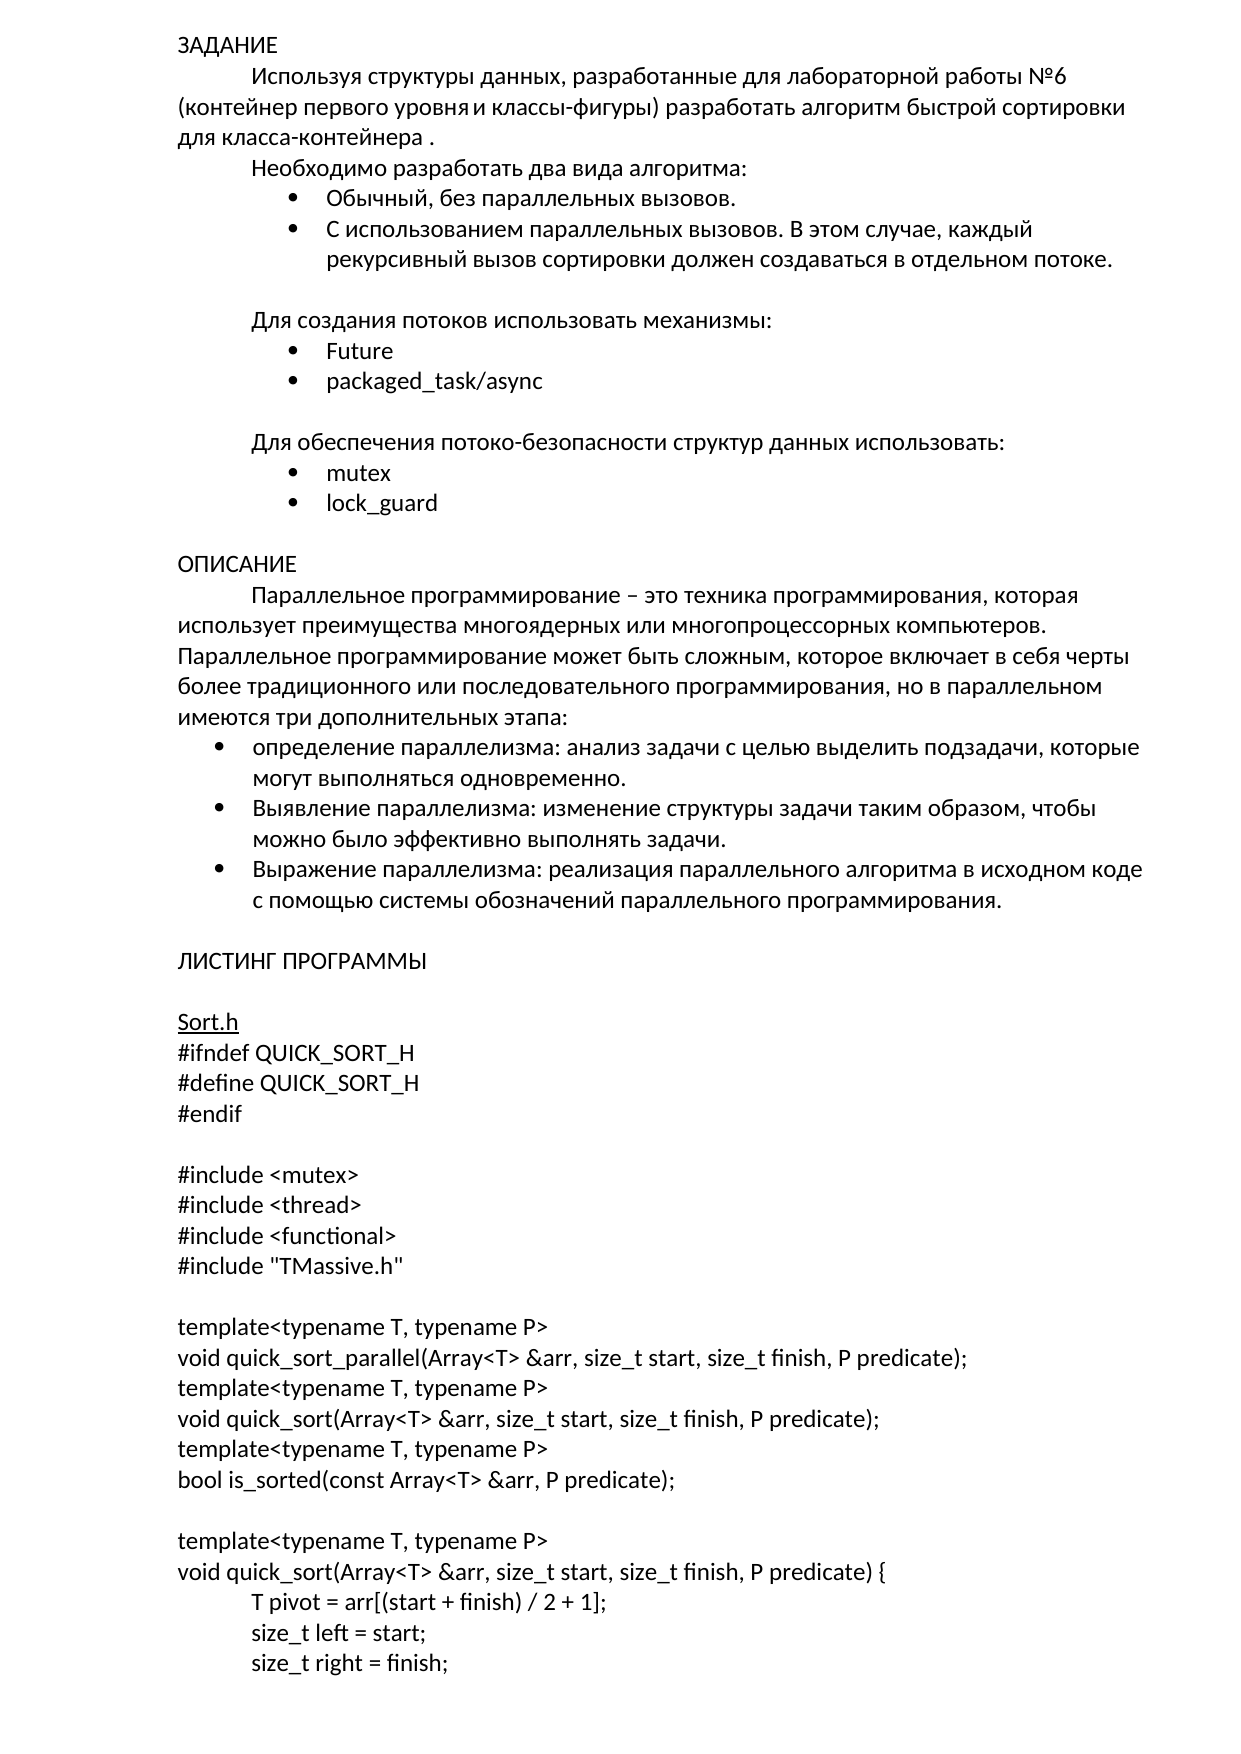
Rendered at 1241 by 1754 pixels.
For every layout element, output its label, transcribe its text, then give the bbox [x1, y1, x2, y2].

text Sort.h [177, 1006, 1152, 1037]
text void quick_sort(Array<T> &arr, size_t start, size_t finish, P predicate) { [177, 1556, 1152, 1586]
list packaged_task/async [288, 365, 1152, 396]
text ОПИСАНИЕ [177, 548, 1152, 579]
text #include <functional> [177, 1220, 1152, 1250]
text #endif [177, 1098, 1152, 1128]
text ЗАДАНИЕ [177, 29, 1152, 60]
text Используя структуры данных, разработанные для лабораторной работы №6 (контейнер первого уровня и классы-фигуры) разработать алгоритм быстрой сортировки для класса-контейнера . [177, 60, 1152, 152]
text template<typename T, typename P> [177, 1433, 1152, 1464]
text #include <mutex> [177, 1159, 1152, 1189]
text size_t right = finish; [177, 1647, 1152, 1678]
text size_t left = start; [177, 1617, 1152, 1647]
text template<typename T, typename P> [177, 1372, 1152, 1403]
list С использованием параллельных вызовов. В этом случае, каждый рекурсивный вызов сортировки должен создаваться в отдельном потоке. [288, 213, 1152, 274]
text template<typename T, typename P> [177, 1525, 1152, 1556]
text #include <thread> [177, 1189, 1152, 1220]
text Необходимо разработать два вида алгоритма: [177, 152, 1152, 182]
list определение параллелизма: анализ задачи с целью выделить подзадачи, которые могут выполняться одновременно. [215, 732, 1152, 793]
text #ifndef QUICK_SORT_H [177, 1037, 1152, 1067]
text Параллельное программирование – это техника программирования, которая использует преимущества многоядерных или многопроцессорных компьютеров. Параллельное программирование может быть сложным, которое включает в себя черты более традиционного или последовательного программирования, но в параллельном имеются три дополнительных этапа: [177, 579, 1152, 732]
list mutex [288, 457, 1152, 487]
text #define QUICK_SORT_H [177, 1067, 1152, 1098]
text Для обеспечения потоко-безопасности структур данных использовать: [177, 426, 1152, 457]
text void quick_sort_parallel(Array<T> &arr, size_t start, size_t finish, P predicate); [177, 1342, 1152, 1372]
text #include "TMassive.h" [177, 1250, 1152, 1281]
text T pivot = arr[(start + finish) / 2 + 1]; [177, 1586, 1152, 1617]
text template<typename T, typename P> [177, 1311, 1152, 1342]
list lock_guard [288, 487, 1152, 518]
list Выражение параллелизма: реализация параллельного алгоритма в исходном коде с помощью системы обозначений параллельного программирования. [215, 854, 1152, 915]
list Обычный, без параллельных вызовов. [288, 182, 1152, 213]
text bool is_sorted(const Array<T> &arr, P predicate); [177, 1464, 1152, 1494]
text Для создания потоков использовать механизмы: [177, 304, 1152, 335]
list Future [288, 335, 1152, 365]
text ЛИСТИНГ ПРОГРАММЫ [177, 945, 1152, 976]
text void quick_sort(Array<T> &arr, size_t start, size_t finish, P predicate); [177, 1403, 1152, 1433]
list Выявление параллелизма: изменение структуры задачи таким образом, чтобы можно было эффективно выполнять задачи. [215, 793, 1152, 854]
